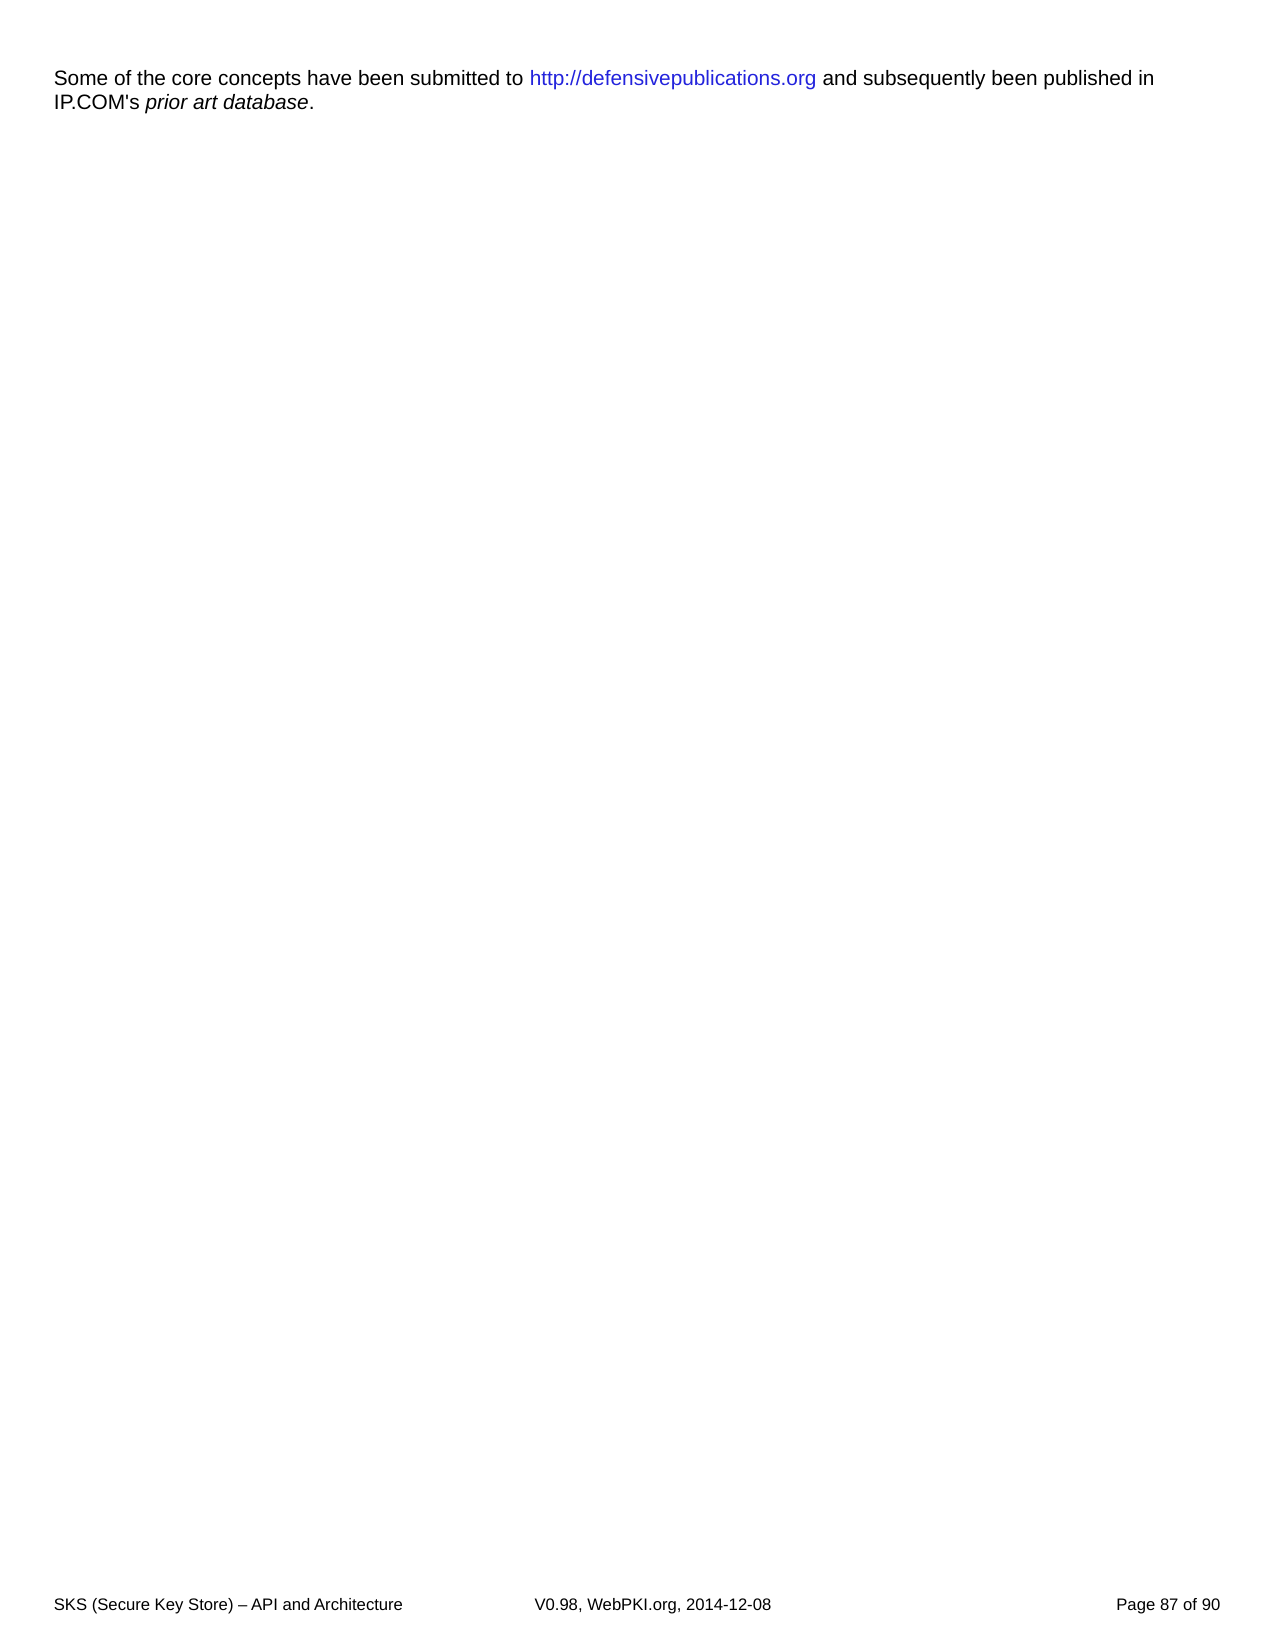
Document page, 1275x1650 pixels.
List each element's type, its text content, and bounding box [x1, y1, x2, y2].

text Some of the core concepts have been submitted to http://defensivepublications.org and subsequently been published in IP.COM's prior art database. [54, 66, 1221, 114]
